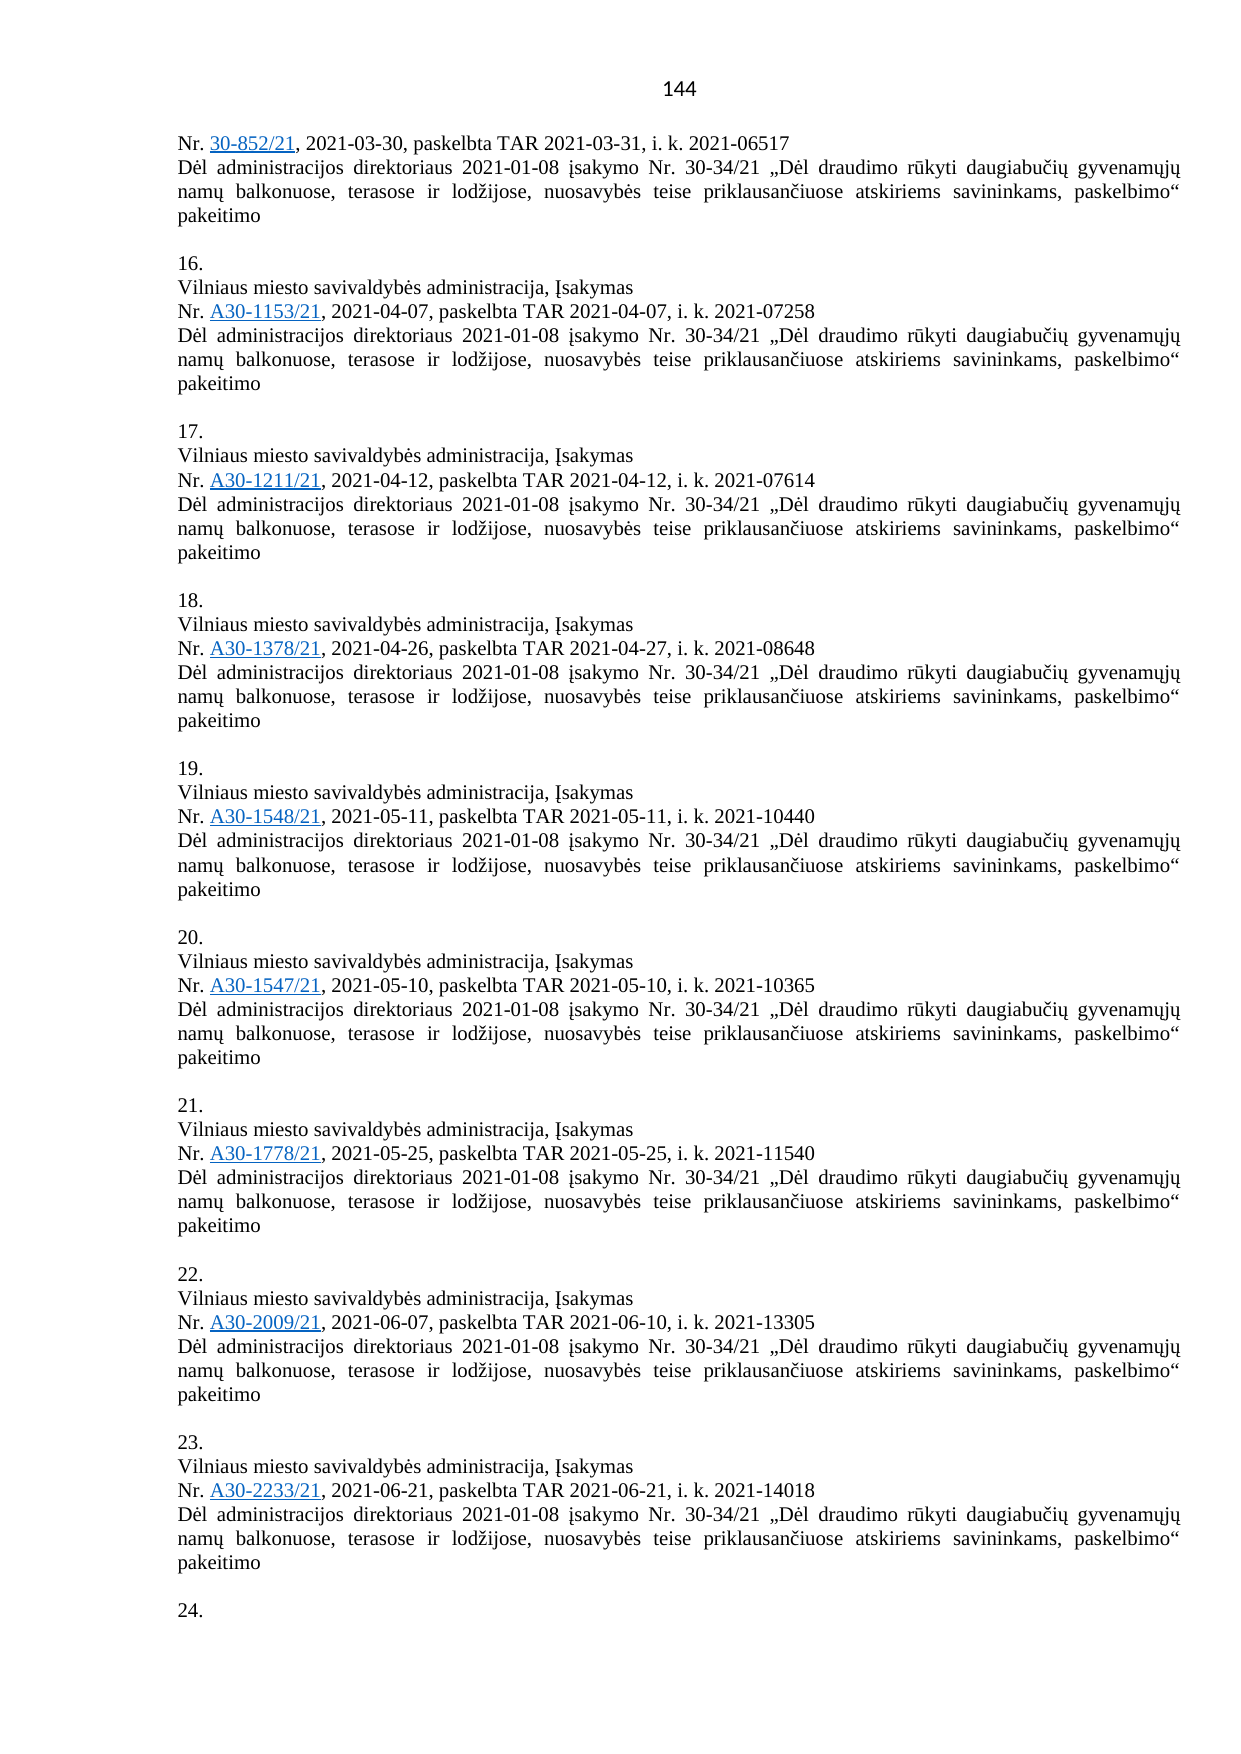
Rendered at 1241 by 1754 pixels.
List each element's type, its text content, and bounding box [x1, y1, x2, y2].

text Vilniaus miesto savivaldybės administracija, Įsakymas [177, 1286, 1181, 1310]
text Nr. A30-2233/21, 2021-06-21, paskelbta TAR 2021-06-21, i. k. 2021-14018 [177, 1478, 1181, 1502]
text Vilniaus miesto savivaldybės administracija, Įsakymas [177, 949, 1181, 973]
text 23. [177, 1430, 1181, 1454]
text Dėl administracijos direktoriaus 2021-01-08 įsakymo Nr. 30-34/21 „Dėl draudimo rūkyti daugiabučių gyvenamųjų namų balkonuose, terasose ir lodžijose, nuosavybės teise priklausančiuose atskiriems savininkams, paskelbimo“ pakeitimo [177, 997, 1181, 1069]
text Dėl administracijos direktoriaus 2021-01-08 įsakymo Nr. 30-34/21 „Dėl draudimo rūkyti daugiabučių gyvenamųjų namų balkonuose, terasose ir lodžijose, nuosavybės teise priklausančiuose atskiriems savininkams, paskelbimo“ pakeitimo [177, 492, 1181, 564]
text Vilniaus miesto savivaldybės administracija, Įsakymas [177, 780, 1181, 804]
text Vilniaus miesto savivaldybės administracija, Įsakymas [177, 1117, 1181, 1141]
text Vilniaus miesto savivaldybės administracija, Įsakymas [177, 612, 1181, 636]
text Nr. 30-852/21, 2021-03-30, paskelbta TAR 2021-03-31, i. k. 2021-06517 [177, 131, 1181, 155]
text Dėl administracijos direktoriaus 2021-01-08 įsakymo Nr. 30-34/21 „Dėl draudimo rūkyti daugiabučių gyvenamųjų namų balkonuose, terasose ir lodžijose, nuosavybės teise priklausančiuose atskiriems savininkams, paskelbimo“ pakeitimo [177, 660, 1181, 732]
text Nr. A30-1548/21, 2021-05-11, paskelbta TAR 2021-05-11, i. k. 2021-10440 [177, 804, 1181, 828]
text Vilniaus miesto savivaldybės administracija, Įsakymas [177, 443, 1181, 467]
text Nr. A30-1378/21, 2021-04-26, paskelbta TAR 2021-04-27, i. k. 2021-08648 [177, 636, 1181, 660]
text Dėl administracijos direktoriaus 2021-01-08 įsakymo Nr. 30-34/21 „Dėl draudimo rūkyti daugiabučių gyvenamųjų namų balkonuose, terasose ir lodžijose, nuosavybės teise priklausančiuose atskiriems savininkams, paskelbimo“ pakeitimo [177, 1165, 1181, 1237]
text Nr. A30-1211/21, 2021-04-12, paskelbta TAR 2021-04-12, i. k. 2021-07614 [177, 467, 1181, 492]
text Dėl administracijos direktoriaus 2021-01-08 įsakymo Nr. 30-34/21 „Dėl draudimo rūkyti daugiabučių gyvenamųjų namų balkonuose, terasose ir lodžijose, nuosavybės teise priklausančiuose atskiriems savininkams, paskelbimo“ pakeitimo [177, 155, 1181, 227]
text 19. [177, 756, 1181, 780]
text Nr. A30-1547/21, 2021-05-10, paskelbta TAR 2021-05-10, i. k. 2021-10365 [177, 973, 1181, 997]
text Dėl administracijos direktoriaus 2021-01-08 įsakymo Nr. 30-34/21 „Dėl draudimo rūkyti daugiabučių gyvenamųjų namų balkonuose, terasose ir lodžijose, nuosavybės teise priklausančiuose atskiriems savininkams, paskelbimo“ pakeitimo [177, 828, 1181, 901]
text 16. [177, 251, 1181, 275]
text 22. [177, 1262, 1181, 1286]
text Nr. A30-1778/21, 2021-05-25, paskelbta TAR 2021-05-25, i. k. 2021-11540 [177, 1141, 1181, 1165]
text Dėl administracijos direktoriaus 2021-01-08 įsakymo Nr. 30-34/21 „Dėl draudimo rūkyti daugiabučių gyvenamųjų namų balkonuose, terasose ir lodžijose, nuosavybės teise priklausančiuose atskiriems savininkams, paskelbimo“ pakeitimo [177, 1502, 1181, 1574]
text Dėl administracijos direktoriaus 2021-01-08 įsakymo Nr. 30-34/21 „Dėl draudimo rūkyti daugiabučių gyvenamųjų namų balkonuose, terasose ir lodžijose, nuosavybės teise priklausančiuose atskiriems savininkams, paskelbimo“ pakeitimo [177, 1334, 1181, 1406]
text Nr. A30-1153/21, 2021-04-07, paskelbta TAR 2021-04-07, i. k. 2021-07258 [177, 299, 1181, 323]
text Vilniaus miesto savivaldybės administracija, Įsakymas [177, 275, 1181, 299]
text 17. [177, 419, 1181, 443]
text Vilniaus miesto savivaldybės administracija, Įsakymas [177, 1454, 1181, 1478]
text 24. [177, 1598, 1181, 1622]
text 18. [177, 588, 1181, 612]
text 21. [177, 1093, 1181, 1117]
text 20. [177, 925, 1181, 949]
text Nr. A30-2009/21, 2021-06-07, paskelbta TAR 2021-06-10, i. k. 2021-13305 [177, 1310, 1181, 1334]
text Dėl administracijos direktoriaus 2021-01-08 įsakymo Nr. 30-34/21 „Dėl draudimo rūkyti daugiabučių gyvenamųjų namų balkonuose, terasose ir lodžijose, nuosavybės teise priklausančiuose atskiriems savininkams, paskelbimo“ pakeitimo [177, 323, 1181, 395]
